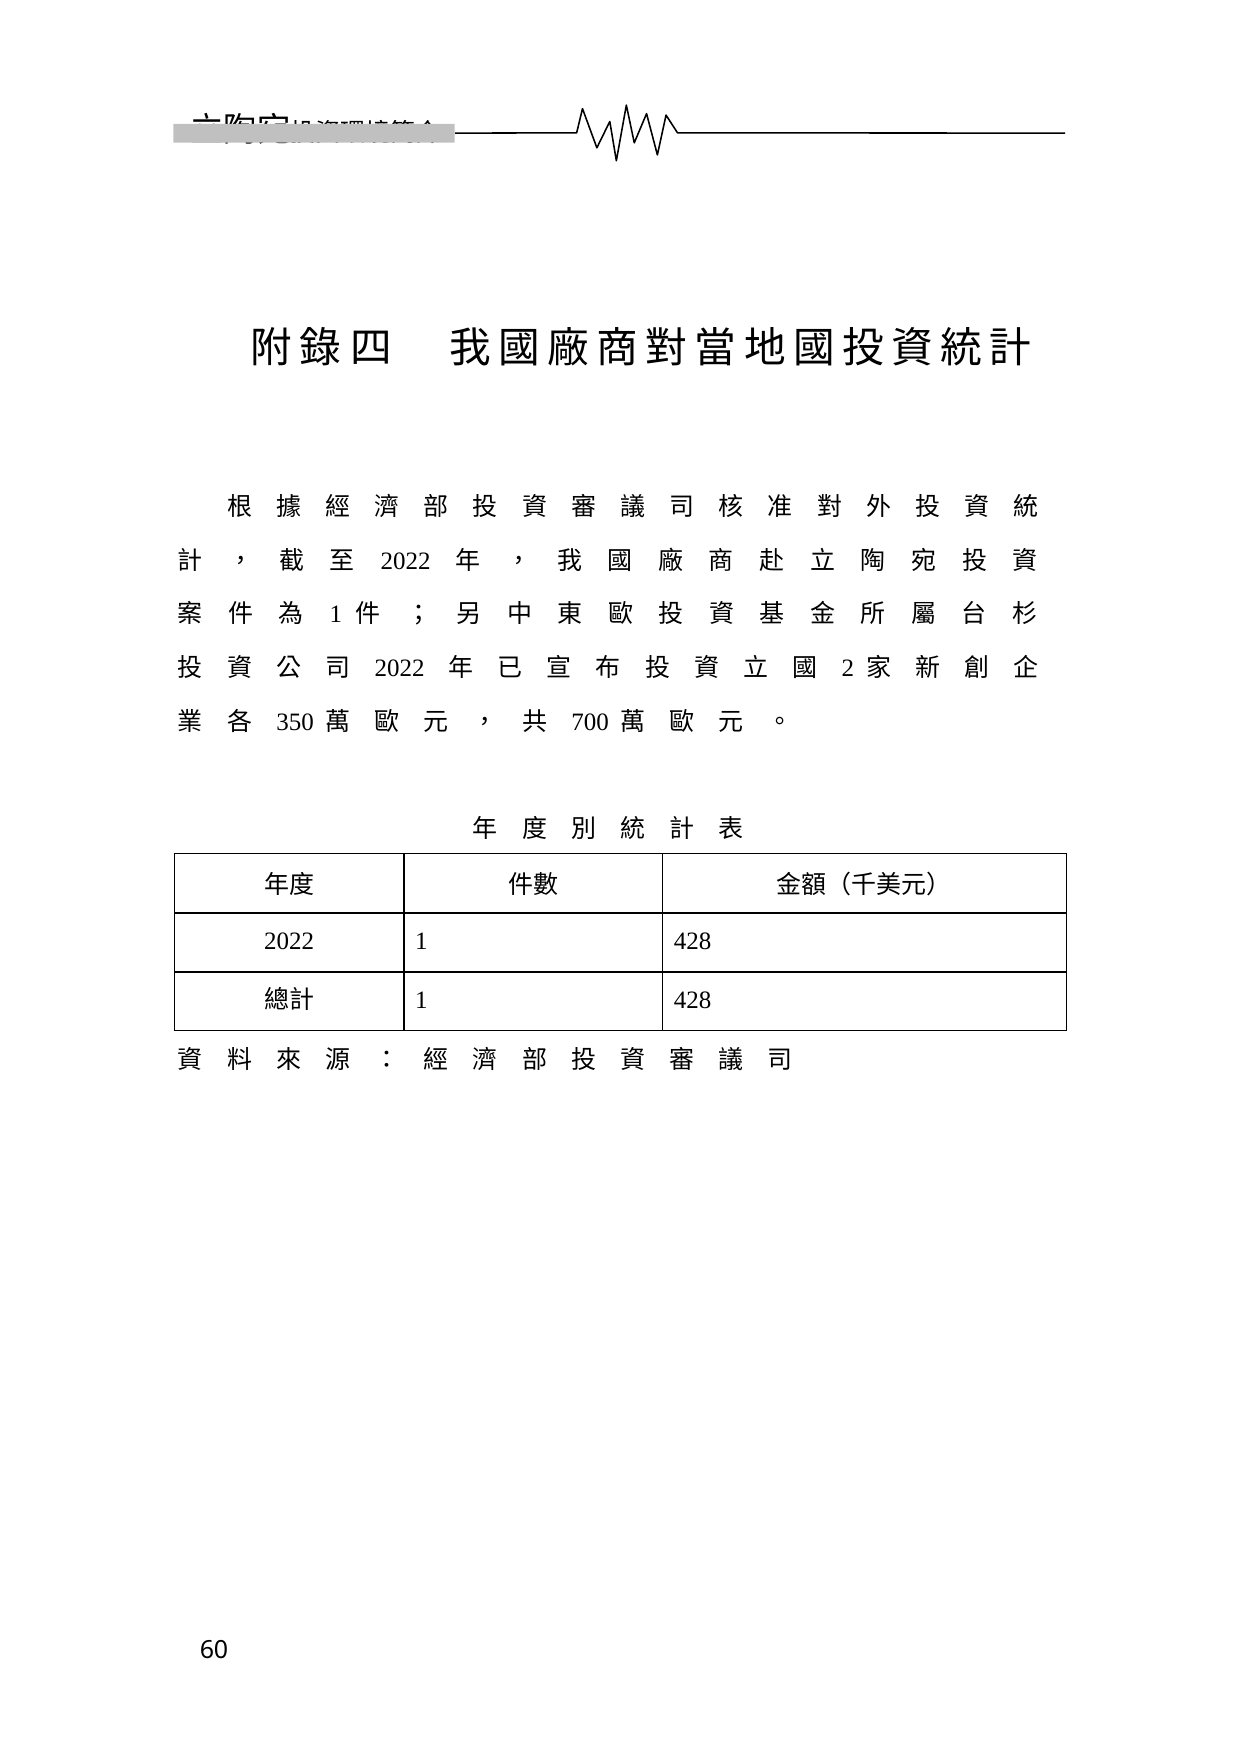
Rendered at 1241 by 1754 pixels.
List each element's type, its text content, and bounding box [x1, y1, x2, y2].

table_cell 2022 [175, 914, 403, 971]
table_cell 1 [405, 973, 662, 1030]
table_cell 428 [663, 973, 1066, 1030]
table_header 年度 [175, 854, 403, 912]
table_header 件數 [405, 854, 662, 912]
text 年度別統計表 [178, 799, 1063, 853]
text 資料來源：經濟部投資審議司 [178, 1031, 1063, 1085]
text 附錄四 我國廠商對當地國投資統計 [178, 291, 1063, 398]
text 根據經濟部投資審議司核准對外投資統計，截至2022年，我國廠商赴立陶宛投資案件為1件；另中東歐投資基金所屬台杉投資公司2022年已宣布投資立國2家新創企業各350萬歐元，共700萬歐元。 [178, 478, 1063, 746]
table_cell 428 [663, 914, 1066, 971]
table_cell 總計 [175, 973, 403, 1030]
table_header 金額（千美元） [663, 854, 1066, 912]
table_cell 1 [405, 914, 662, 971]
